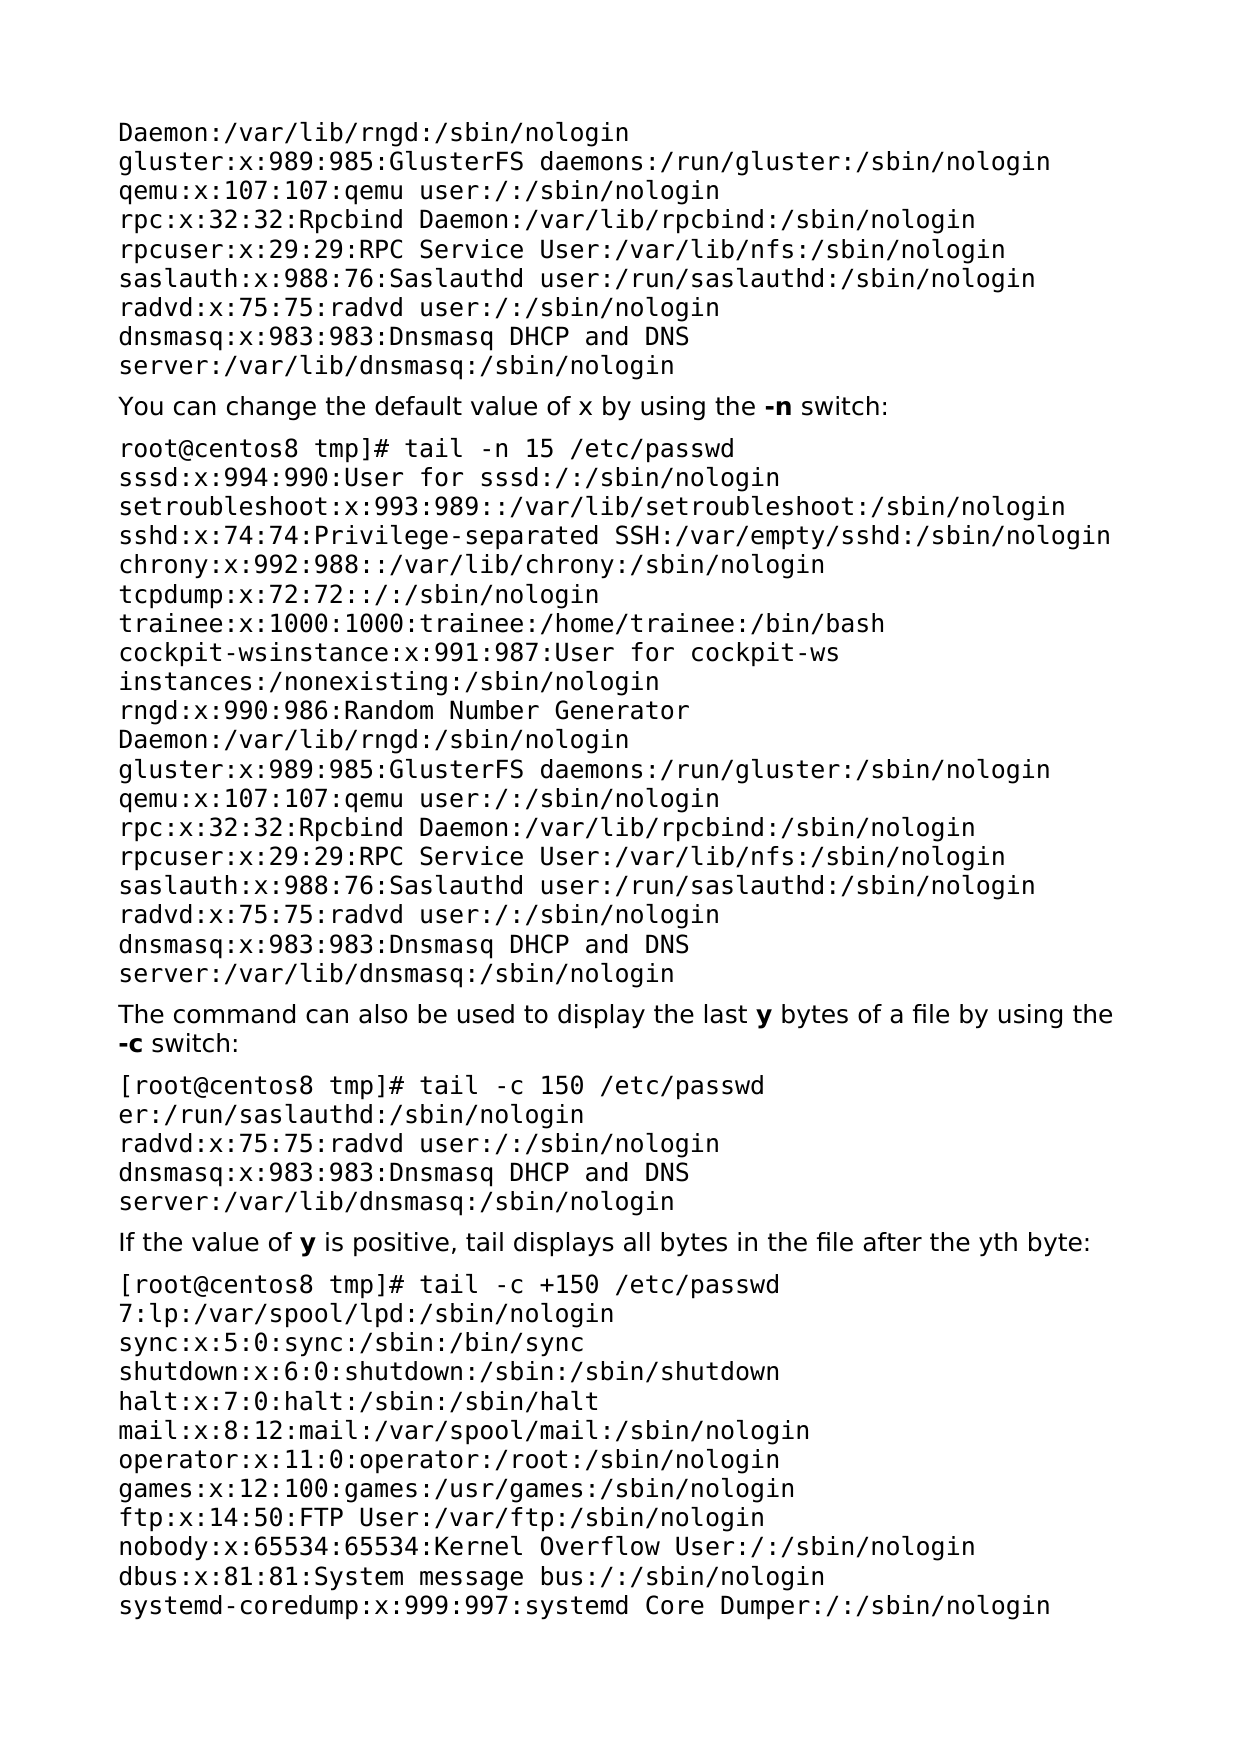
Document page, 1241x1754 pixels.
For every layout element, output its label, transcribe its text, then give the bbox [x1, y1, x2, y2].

text If the value of y is positive, tail displays all bytes in the file after the yth byte: [118, 1228, 1122, 1258]
text You can change the default value of x by using the -n switch: [118, 392, 1122, 422]
text [root@centos8 tmp]# tail -c 150 /etc/passwd er:/run/saslauthd:/sbin/nologin radvd:x:75:75:radvd user:/:/sbin/nologin dnsmasq:x:983:983:Dnsmasq DHCP and DNS server:/var/lib/dnsmasq:/sbin/nologin [118, 1071, 1122, 1217]
text root@centos8 tmp]# tail -n 15 /etc/passwd sssd:x:994:990:User for sssd:/:/sbin/nologin setroubleshoot:x:993:989::/var/lib/setroubleshoot:/sbin/nologin sshd:x:74:74:Privilege-separated SSH:/var/empty/sshd:/sbin/nologin chrony:x:992:988::/var/lib/chrony:/sbin/nologin tcpdump:x:72:72::/:/sbin/nologin trainee:x:1000:1000:trainee:/home/trainee:/bin/bash cockpit-wsinstance:x:991:987:User for cockpit-ws instances:/nonexisting:/sbin/nologin rngd:x:990:986:Random Number Generator Daemon:/var/lib/rngd:/sbin/nologin gluster:x:989:985:GlusterFS daemons:/run/gluster:/sbin/nologin qemu:x:107:107:qemu user:/:/sbin/nologin rpc:x:32:32:Rpcbind Daemon:/var/lib/rpcbind:/sbin/nologin rpcuser:x:29:29:RPC Service User:/var/lib/nfs:/sbin/nologin saslauth:x:988:76:Saslauthd user:/run/saslauthd:/sbin/nologin radvd:x:75:75:radvd user:/:/sbin/nologin dnsmasq:x:983:983:Dnsmasq DHCP and DNS server:/var/lib/dnsmasq:/sbin/nologin [118, 434, 1122, 988]
text The command can also be used to display the last y bytes of a file by using the -c switch: [118, 1000, 1122, 1058]
text [root@centos8 tmp]# tail -c +150 /etc/passwd 7:lp:/var/spool/lpd:/sbin/nologin sync:x:5:0:sync:/sbin:/bin/sync shutdown:x:6:0:shutdown:/sbin:/sbin/shutdown halt:x:7:0:halt:/sbin:/sbin/halt mail:x:8:12:mail:/var/spool/mail:/sbin/nologin operator:x:11:0:operator:/root:/sbin/nologin games:x:12:100:games:/usr/games:/sbin/nologin ftp:x:14:50:FTP User:/var/ftp:/sbin/nologin nobody:x:65534:65534:Kernel Overflow User:/:/sbin/nologin dbus:x:81:81:System message bus:/:/sbin/nologin systemd-coredump:x:999:997:systemd Core Dumper:/:/sbin/nologin [118, 1270, 1122, 1620]
text Daemon:/var/lib/rngd:/sbin/nologin gluster:x:989:985:GlusterFS daemons:/run/gluster:/sbin/nologin qemu:x:107:107:qemu user:/:/sbin/nologin rpc:x:32:32:Rpcbind Daemon:/var/lib/rpcbind:/sbin/nologin rpcuser:x:29:29:RPC Service User:/var/lib/nfs:/sbin/nologin saslauth:x:988:76:Saslauthd user:/run/saslauthd:/sbin/nologin radvd:x:75:75:radvd user:/:/sbin/nologin dnsmasq:x:983:983:Dnsmasq DHCP and DNS server:/var/lib/dnsmasq:/sbin/nologin [118, 118, 1122, 381]
